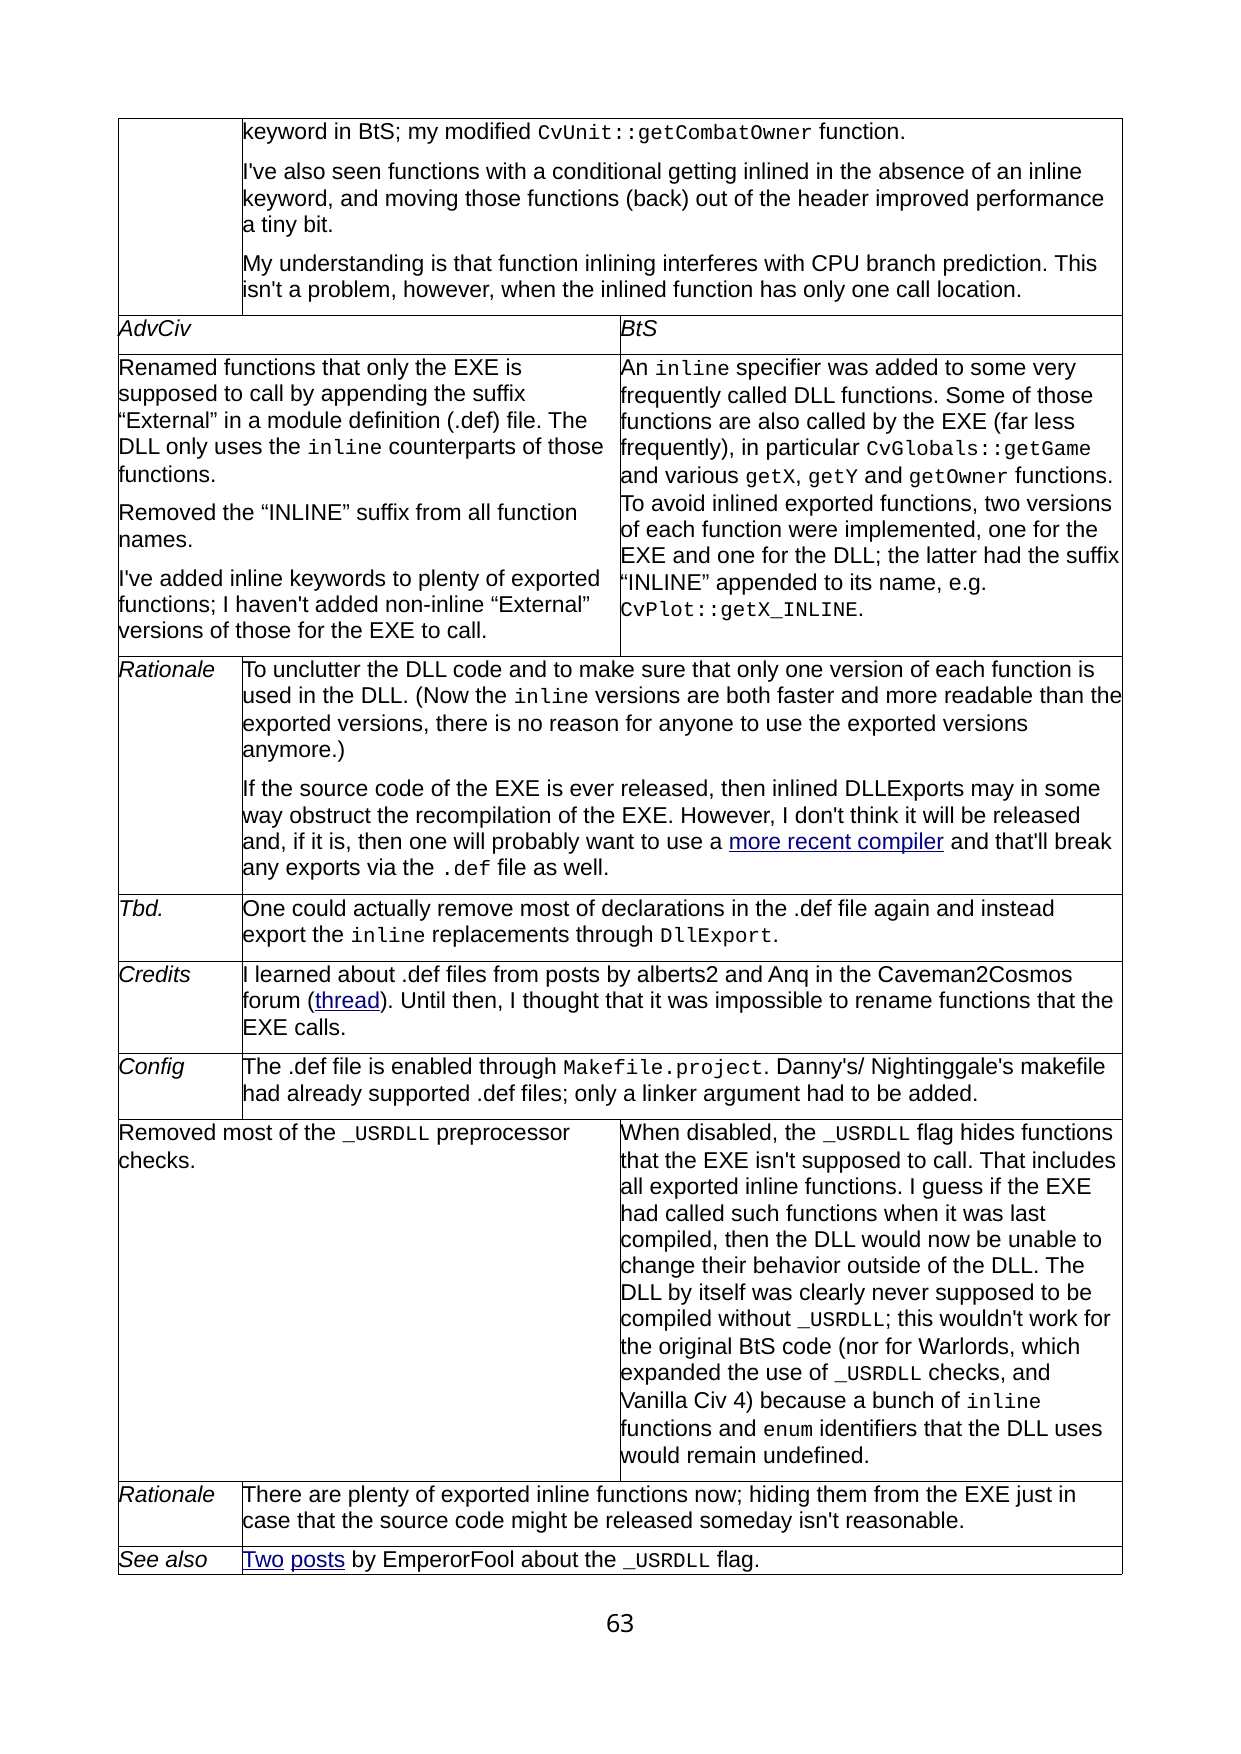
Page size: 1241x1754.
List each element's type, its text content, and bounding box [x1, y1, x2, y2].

table_cell When disabled, the _USRDLL flag hides functions that the EXE isn't supposed to call. That includes all exported inline functions. I guess if the EXE had called such functions when it was last compiled, then the DLL would now be unable to change their behavior outside of the DLL. The DLL by itself was clearly never supposed to be compiled without _USRDLL; this wouldn't work for the original BtS code (nor for Warlords, which expanded the use of _USRDLL checks, and Vanilla Civ 4) because a bunch of inline functions and enum identifiers that the DLL uses would remain undefined. [621, 1120, 1122, 1481]
table_cell An inline specifier was added to some very frequently called DLL functions. Some of those functions are also called by the EXE (far less frequently), in particular CvGlobals::getGame and various getX, getY and getOwner functions. To avoid inlined exported functions, two versions of each function were implemented, one for the EXE and one for the DLL; the latter had the suffix “INLINE” appended to its name, e.g. CvPlot::getX_INLINE. [621, 355, 1122, 656]
table_cell Rationale [119, 1482, 242, 1546]
table_cell BtS [621, 316, 1122, 354]
table_cell Credits [119, 962, 242, 1052]
table_cell See also [119, 1547, 242, 1574]
table_cell Removed most of the _USRDLL preprocessor checks. [119, 1120, 620, 1481]
table_cell Two posts by EmperorFool about the _USRDLL flag. [243, 1547, 1122, 1574]
table_cell keyword in BtS; my modified CvUnit::getCombatOwner function. I've also seen functions with a conditional getting inlined in the absence of an inline keyword, and moving those functions (back) out of the header improved performance a tiny bit. My understanding is that function inlining interferes with CPU branch prediction. This isn't a problem, however, when the inlined function has only one call location. [243, 119, 1122, 315]
table_cell Config [119, 1054, 242, 1119]
table_cell [119, 119, 242, 315]
table_cell Tbd. [119, 895, 242, 961]
table_cell Rationale [119, 657, 242, 894]
table_cell AdvCiv [119, 316, 620, 354]
table_cell Renamed functions that only the EXE is supposed to call by appending the suffix “External” in a module definition (.def) file. The DLL only uses the inline counterparts of those functions. Removed the “INLINE” suffix from all function names. I've added inline keywords to plenty of exported functions; I haven't added non-inline “External” versions of those for the EXE to call. [119, 355, 620, 656]
table_cell To unclutter the DLL code and to make sure that only one version of each function is used in the DLL. (Now the inline versions are both faster and more readable than the exported versions, there is no reason for anyone to use the exported versions anymore.) If the source code of the EXE is ever released, then inlined DLLExports may in some way obstruct the recompilation of the EXE. However, I don't think it will be released and, if it is, then one will probably want to use a more recent compiler and that'll break any exports via the .def file as well. [243, 657, 1122, 894]
table_cell I learned about .def files from posts by alberts2 and Anq in the Caveman2Cosmos forum (thread). Until then, I thought that it was impossible to rename functions that the EXE calls. [243, 962, 1122, 1052]
table_cell One could actually remove most of declarations in the .def file again and instead export the inline replacements through DllExport. [243, 895, 1122, 961]
table_cell The .def file is enabled through Makefile.project. Danny's/ Nightinggale's makefile had already supported .def files; only a linker argument had to be added. [243, 1054, 1122, 1119]
table_cell There are plenty of exported inline functions now; hiding them from the EXE just in case that the source code might be released someday isn't reasonable. [243, 1482, 1122, 1546]
